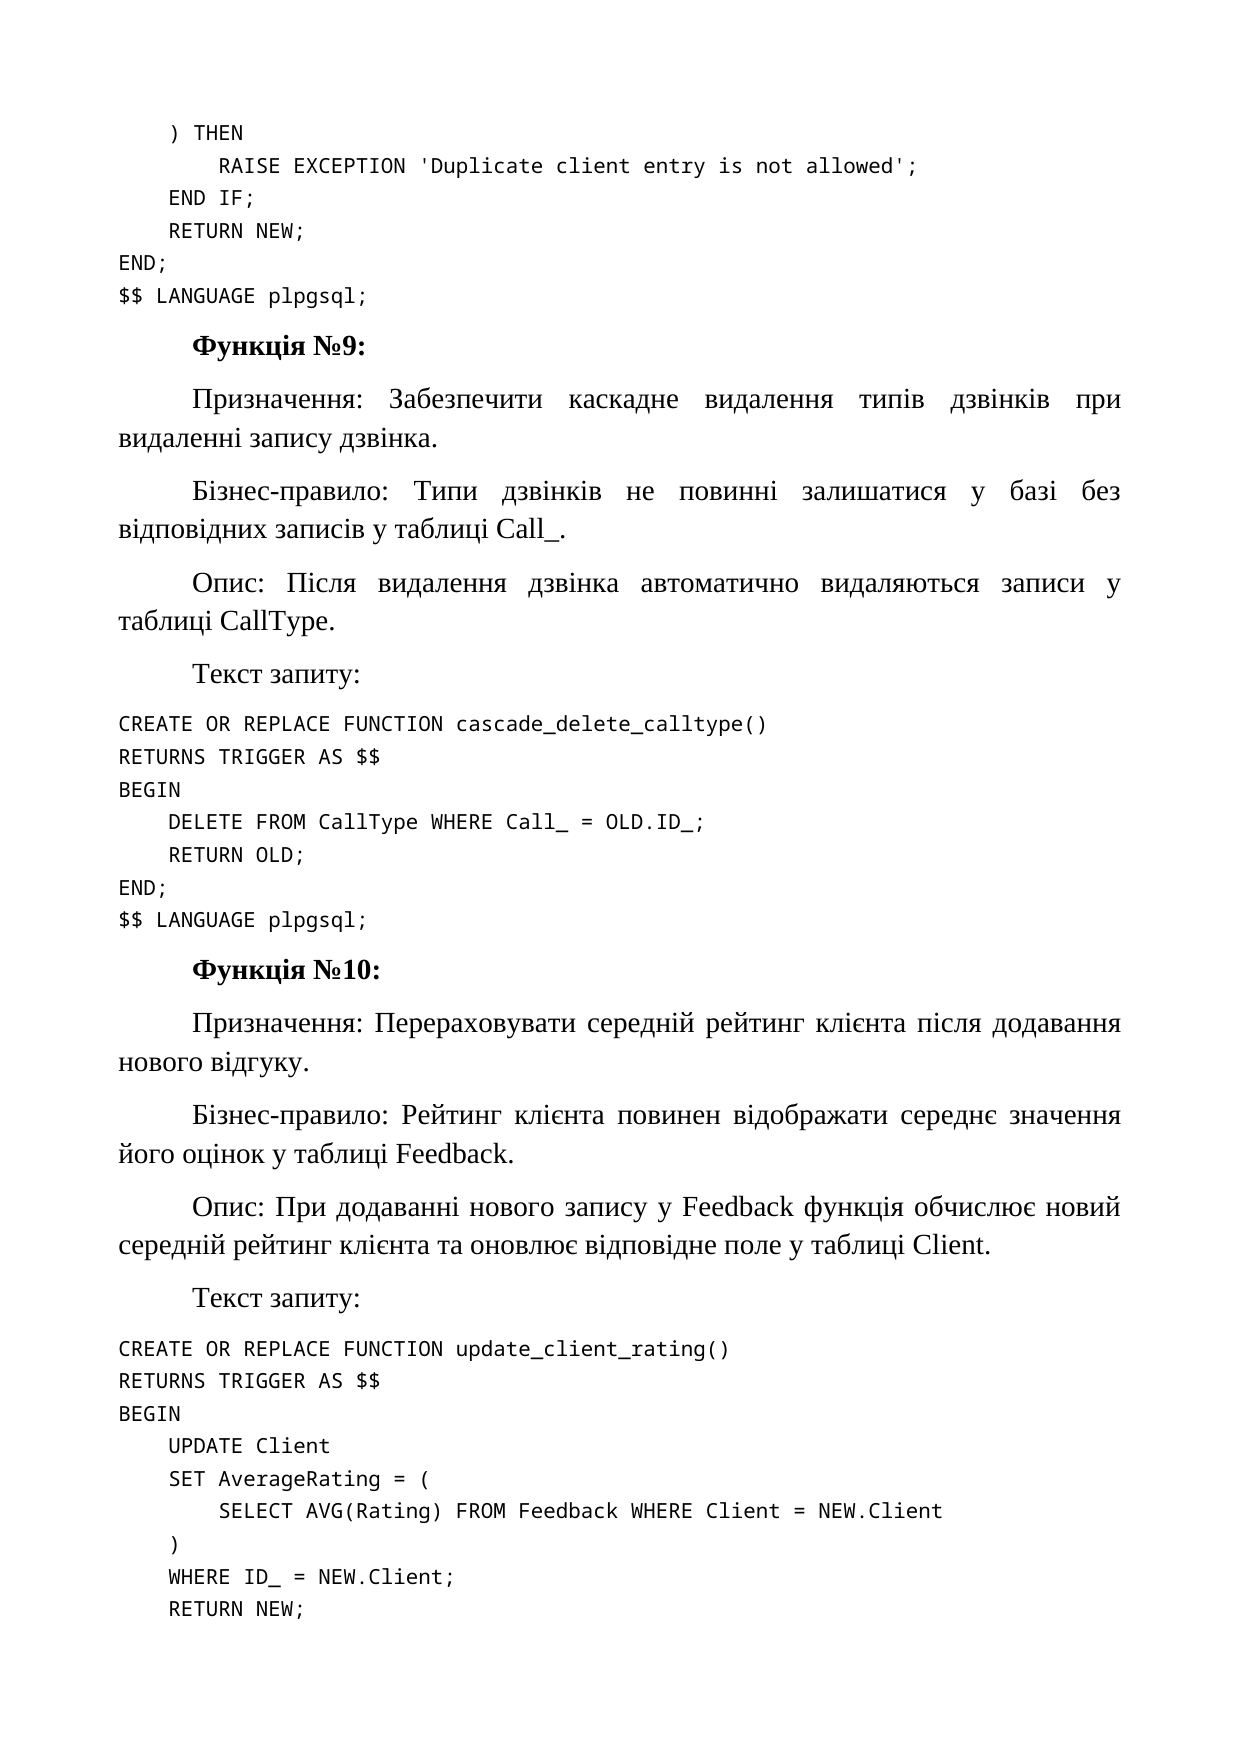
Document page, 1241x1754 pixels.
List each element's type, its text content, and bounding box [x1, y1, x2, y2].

text Призначення: Перераховувати середній рейтинг клієнта після додавання нового відгуку. [118, 1006, 1122, 1078]
text Функція №10: [118, 952, 1122, 986]
text Функція №9: [118, 328, 1122, 362]
text Бізнес-правило: Рейтинг клієнта повинен відображати середнє значення його оцінок у таблиці Feedback. [118, 1097, 1122, 1169]
text CREATE OR REPLACE FUNCTION cascade_delete_calltype() RETURNS TRIGGER AS $$ BEGIN DELETE FROM CallType WHERE Call_ = OLD.ID_; RETURN OLD; END; $$ LANGUAGE plpgsql; [118, 709, 1122, 934]
text Текст запиту: [118, 1281, 1122, 1314]
text CREATE OR REPLACE FUNCTION update_client_rating() RETURNS TRIGGER AS $$ BEGIN UPDATE Client SET AverageRating = ( SELECT AVG(Rating) FROM Feedback WHERE Client = NEW.Client ) WHERE ID_ = NEW.Client; RETURN NEW; [118, 1334, 1122, 1623]
text Опис: При додаванні нового запису у Feedback функція обчислює новий середній рейтинг клієнта та оновлює відповідне поле у таблиці Client. [118, 1189, 1122, 1261]
text ) THEN RAISE EXCEPTION 'Duplicate client entry is not allowed'; END IF; RETURN NEW; END; $$ LANGUAGE plpgsql; [118, 118, 1122, 309]
text Бізнес-правило: Типи дзвінків не повинні залишатися у базі без відповідних записів у таблиці Call_. [118, 473, 1122, 545]
text Опис: Після видалення дзвінка автоматично видаляються записи у таблиці CallType. [118, 565, 1122, 637]
text Призначення: Забезпечити каскадне видалення типів дзвінків при видаленні запису дзвінка. [118, 381, 1122, 453]
text Текст запиту: [118, 656, 1122, 690]
